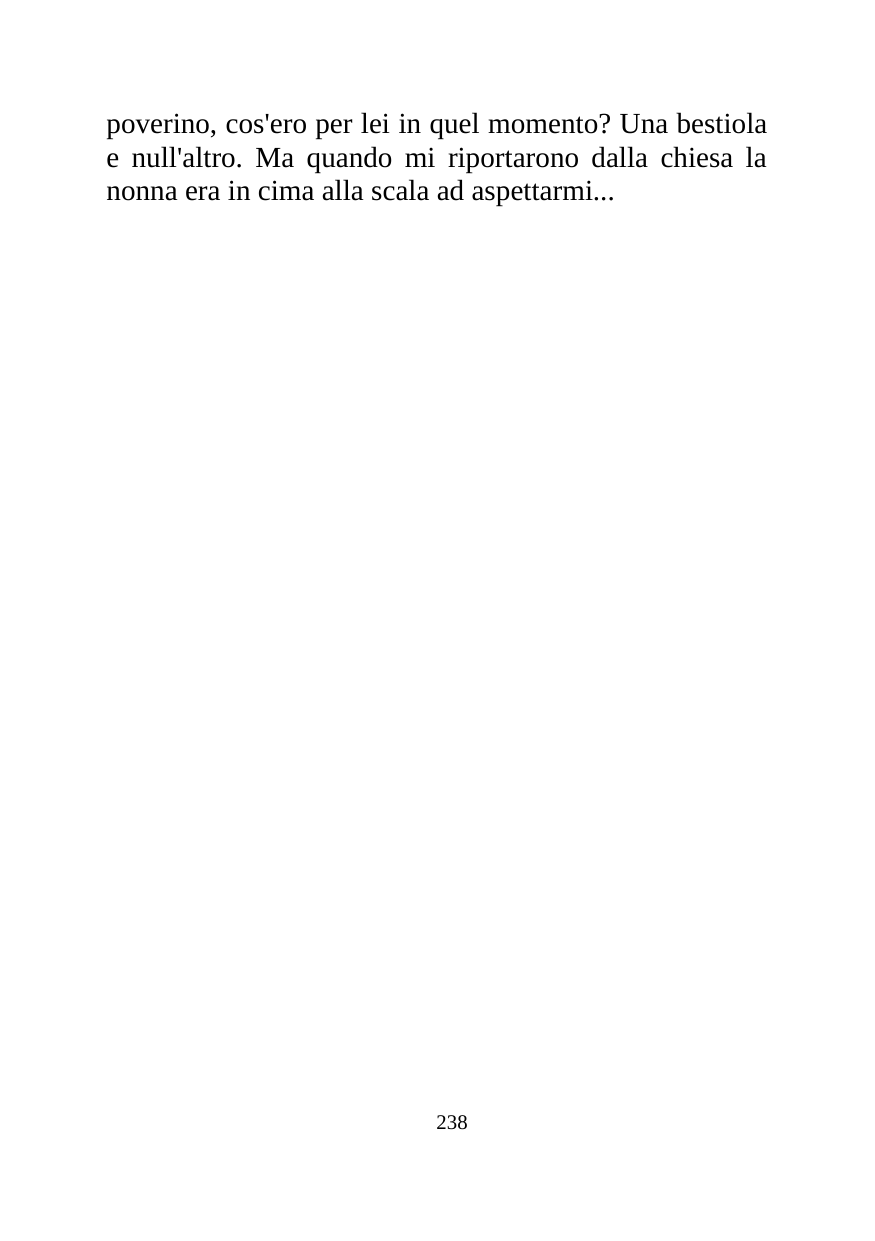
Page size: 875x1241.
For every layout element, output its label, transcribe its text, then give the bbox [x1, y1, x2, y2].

text poverino, cos'ero per lei in quel momento? Una bestiola e null'altro. Ma quando mi riportarono dalla chiesa la nonna era in cima alla scala ad aspettarmi... [106, 106, 768, 207]
